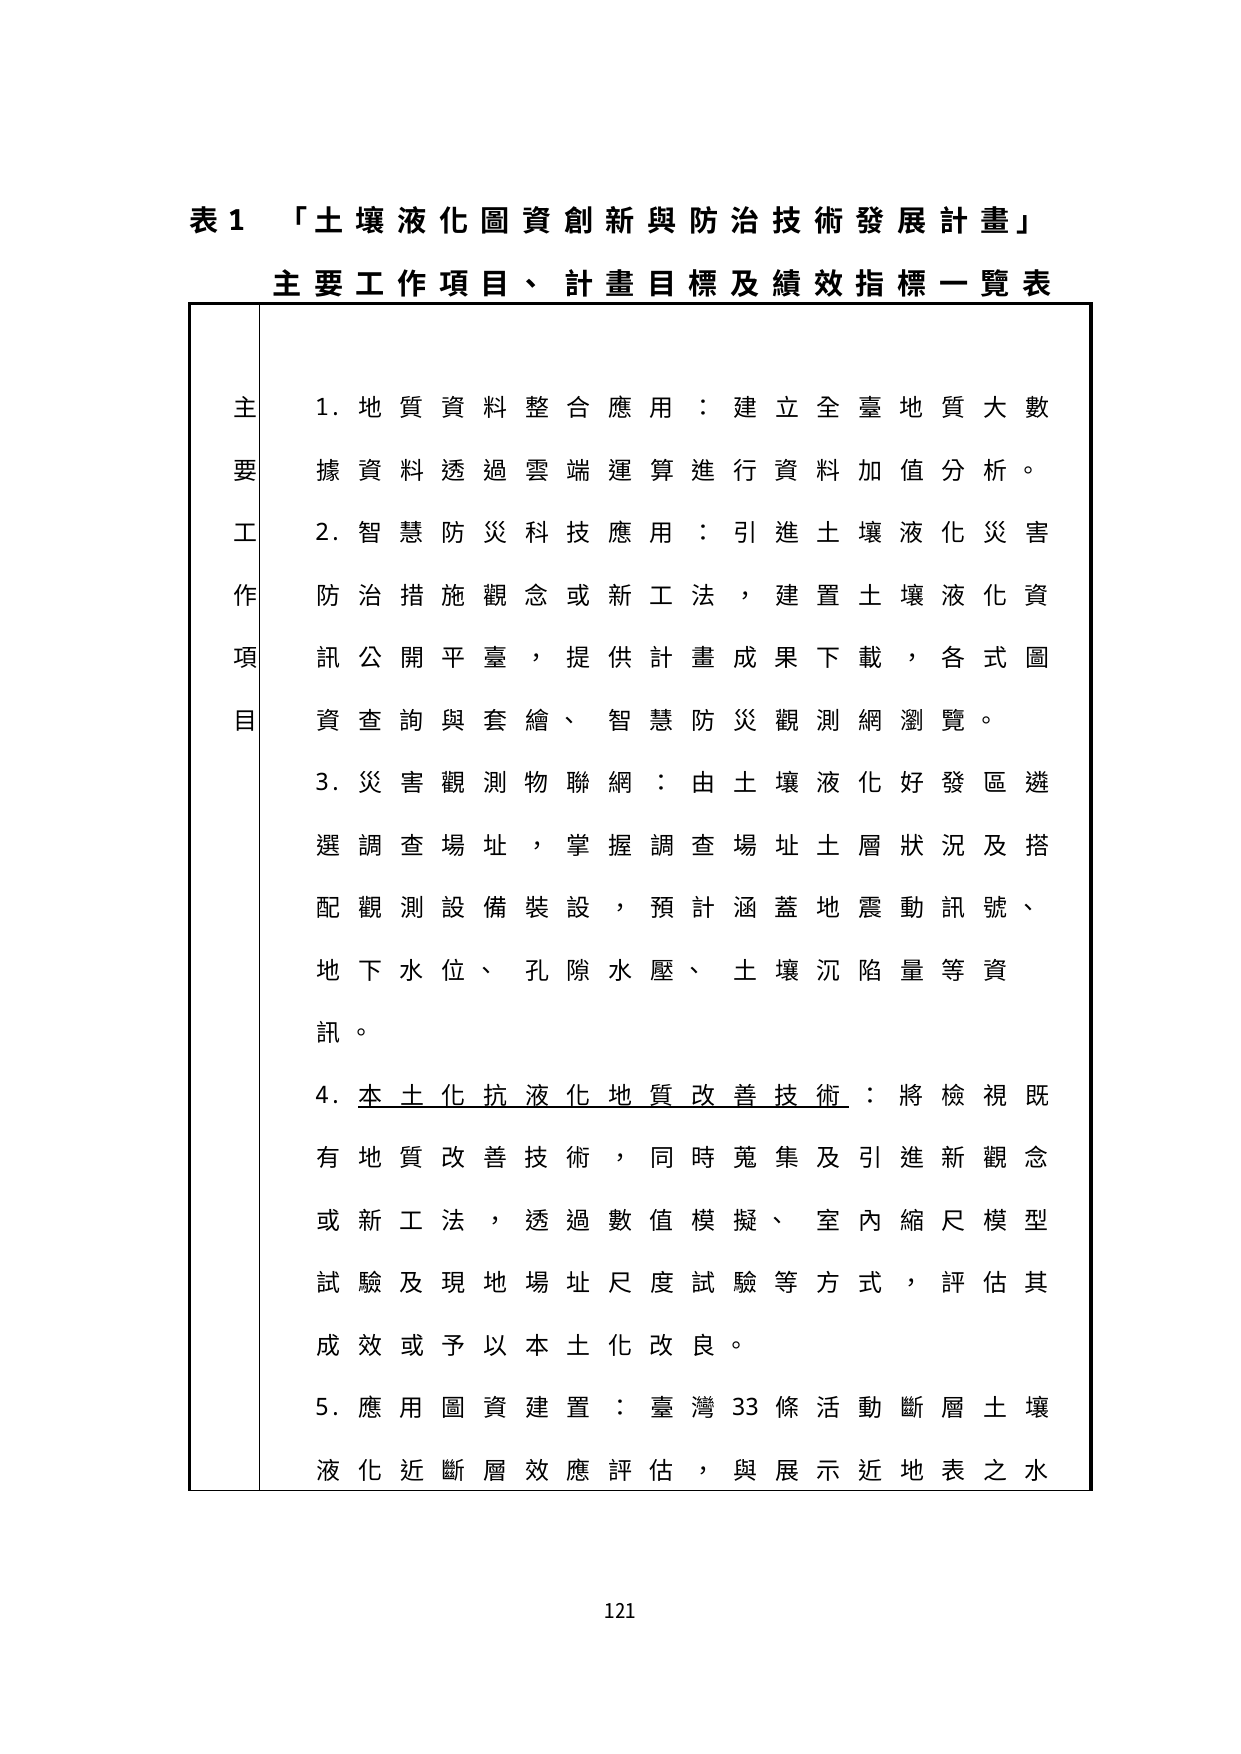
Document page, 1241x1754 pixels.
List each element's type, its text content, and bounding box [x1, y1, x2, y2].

text 表1 「土壤液化圖資創新與防治技術發展計畫」主要工作項目、計畫目標及績效指標一覽表 [178, 177, 1058, 302]
table_header 主要工作項目 [191, 305, 259, 1490]
table_header 1.地質資料整合應用：建立全臺地質大數據資料透過雲端運算進行資料加值分析。 2.智慧防災科技應用：引進土壤液化災害防治措施觀念或新工法，建置土壤液化資訊公開平臺，提供計畫成果下載，各式圖資查詢與套繪、智慧防災觀測網瀏覽。 3.災害觀測物聯網：由土壤液化好發區遴選調查場址，掌握調查場址土層狀況及搭配觀測設備裝設，預計涵蓋地震動訊號、地下水位、孔隙水壓、土壤沉陷量等資訊。 4.本土化抗液化地質改善技術：將檢視既有地質改善技術，同時蒐集及引進新觀念或新工法，透過數值模擬、室內縮尺模型試驗及現地場址尺度試驗等方式，評估其成效或予以本土化改良。 5.應用圖資建置：臺灣33條活動斷層土壤液化近斷層效應評估，與展示近地表之水 [260, 305, 1089, 1490]
